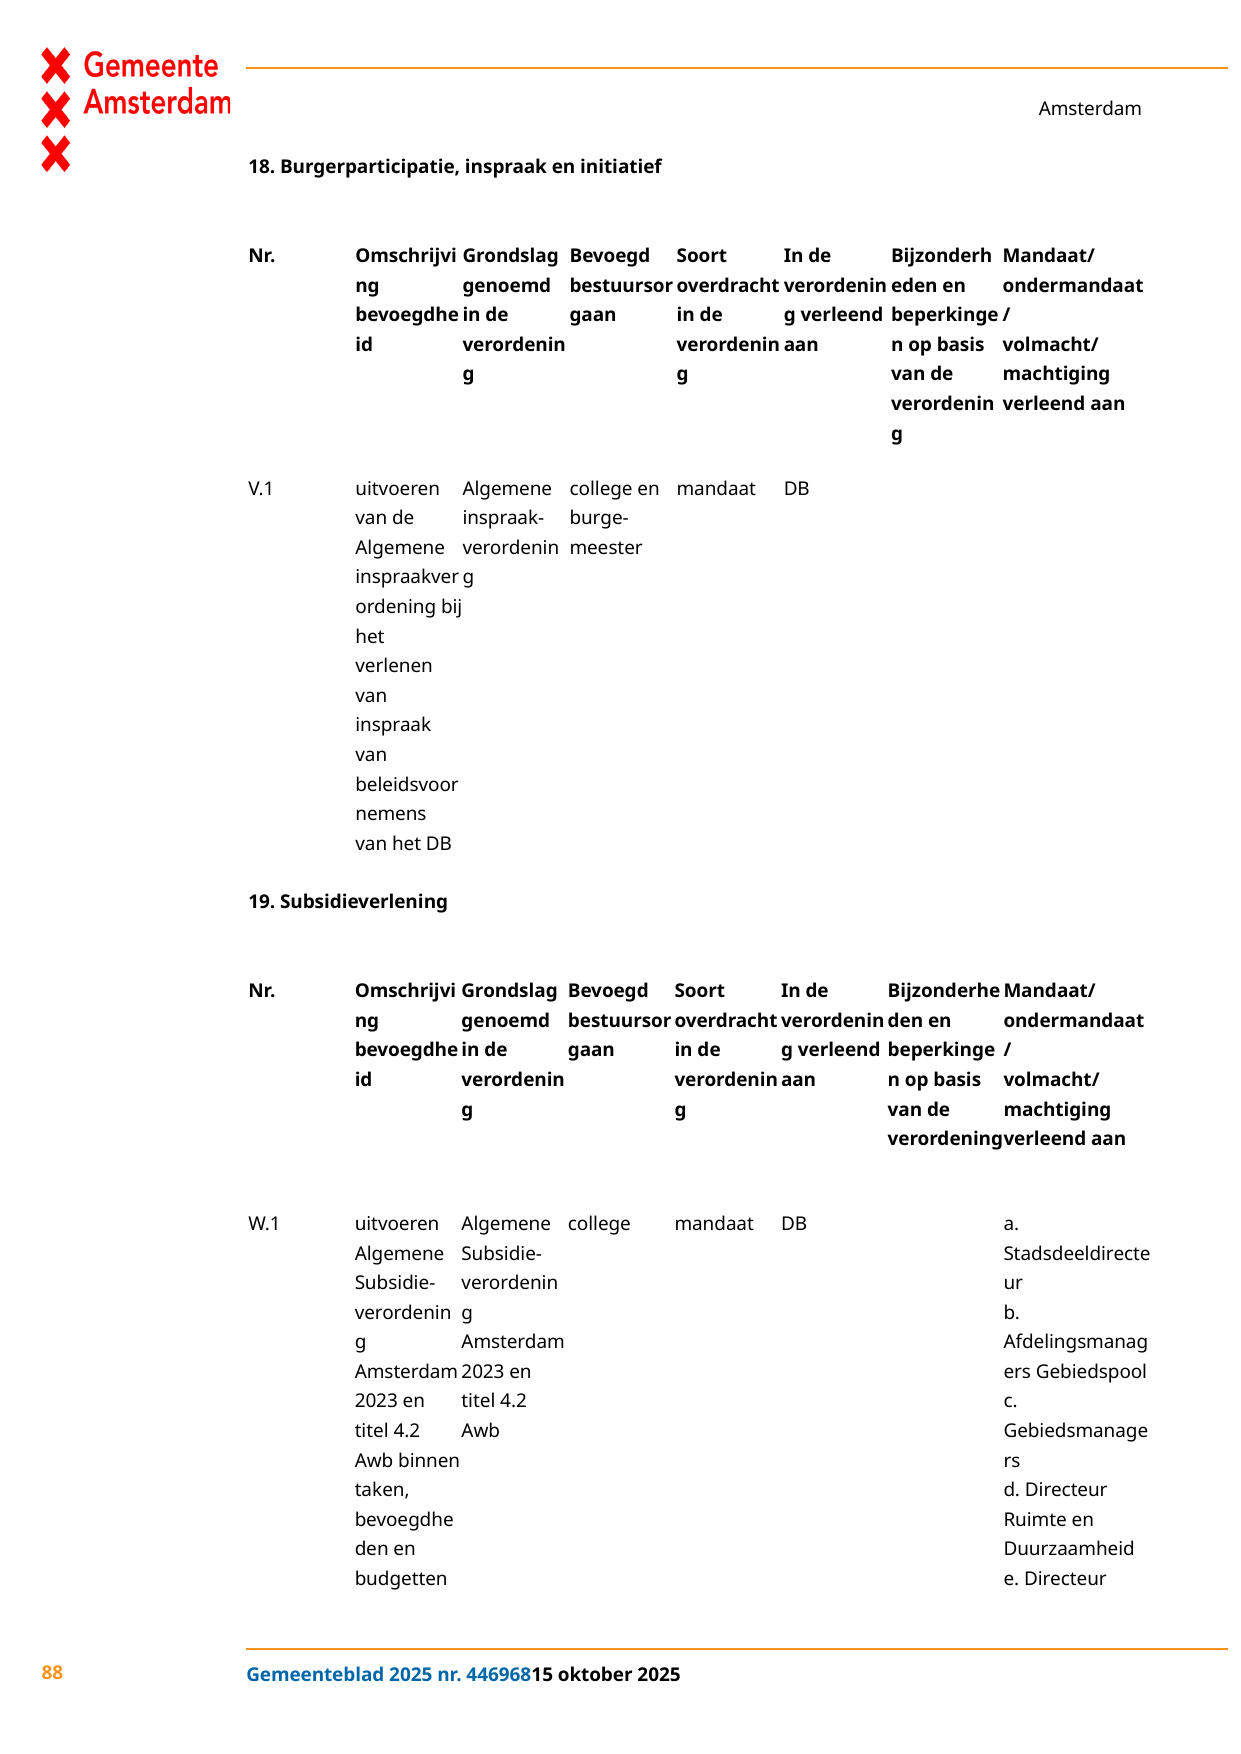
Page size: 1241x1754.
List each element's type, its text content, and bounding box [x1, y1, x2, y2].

table_cell mandaat [674, 1181, 781, 1591]
table_header Soort overdracht in de verordening [676, 213, 783, 475]
table_header Mandaat/ ondermandaat / volmacht/machtiging verleend aan [1003, 948, 1152, 1181]
table_cell [926, 95, 1038, 121]
table_cell [474, 95, 587, 121]
table_header Grondslag genoemd in de verordening [462, 213, 569, 475]
table_header Bevoegd bestuursorgaan [569, 213, 676, 475]
table_header Nr. [248, 948, 354, 1181]
table_header Mandaat/ ondermandaat / volmacht/machtiging verleend aan [1003, 213, 1152, 475]
table_cell uitvoeren van de Algemene inspraakverordening bij het verlenen van inspraak van beleidsvoornemens van het DB [355, 475, 462, 856]
table_cell mandaat [676, 475, 783, 856]
table_cell [248, 95, 361, 121]
table_cell [891, 475, 1002, 856]
table_cell college en burge-meester [569, 475, 676, 856]
table_cell [813, 95, 926, 121]
table_cell a. Stadsdeeldirecteur b. Afdelingsmanagers Gebiedspool c. Gebiedsmanagers d. Directeur Ruimte en Duurzaamheid e. Directeur [1003, 1181, 1152, 1591]
table_cell V.1 [248, 475, 355, 856]
table_cell Amsterdam [1039, 95, 1152, 121]
table_cell [1003, 475, 1152, 856]
table_cell Algemene Subsidie-verordening Amsterdam 2023 en titel 4.2 Awb [461, 1181, 568, 1591]
table_cell W.1 [248, 1181, 354, 1591]
table_cell [361, 95, 474, 121]
text 19. Subsidieverlening [248, 888, 1152, 914]
table_cell Algemene inspraak-verordening [462, 475, 569, 856]
table_header Omschrijving bevoegdheid [355, 213, 462, 475]
picture [41, 47, 231, 172]
table_header Bevoegd bestuursorgaan [568, 948, 674, 1181]
table_header Grondslag genoemd in de verordening [461, 948, 568, 1181]
table_cell college [568, 1181, 674, 1591]
table_cell [700, 95, 813, 121]
text 18. Burgerparticipatie, inspraak en initiatief [248, 153, 1152, 179]
table_header Omschrijving bevoegdheid [355, 948, 461, 1181]
table_cell DB [784, 475, 891, 856]
table_header In de verordening verleend aan [781, 948, 887, 1181]
table_header Bijzonderheden en beperkingen op basis van de verordening [891, 213, 1002, 475]
table_cell [888, 1181, 1003, 1591]
table_cell uitvoeren Algemene Subsidie-verordening Amsterdam 2023 en titel 4.2 Awb binnen taken, bevoegdheden en budgetten [355, 1181, 461, 1591]
table_header Nr. [248, 213, 355, 475]
table_header Soort overdracht in de verordening [674, 948, 781, 1181]
table_header In de verordening verleend aan [784, 213, 891, 475]
table_cell [587, 95, 700, 121]
table_header Bijzonderheden en beperkingen op basis van de verordening [888, 948, 1003, 1181]
table_cell DB [781, 1181, 887, 1591]
